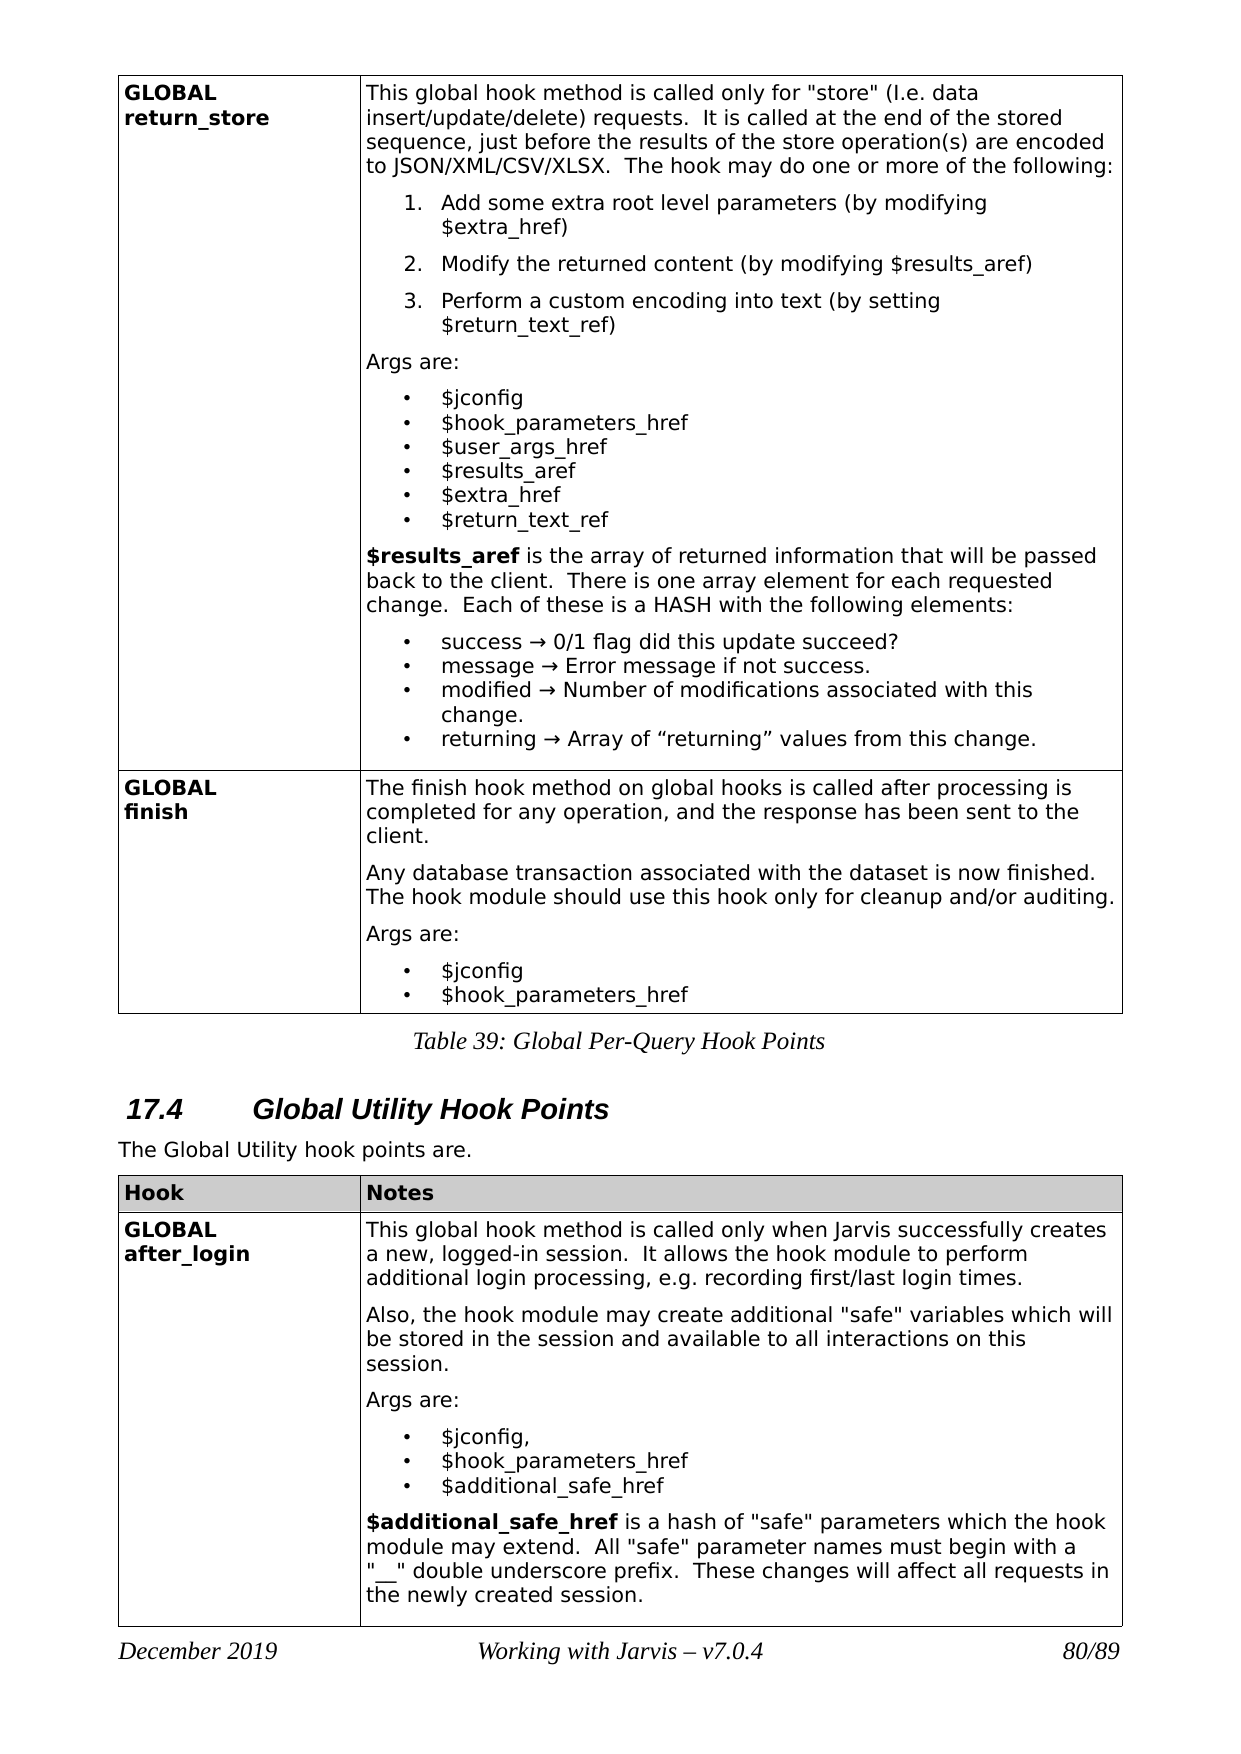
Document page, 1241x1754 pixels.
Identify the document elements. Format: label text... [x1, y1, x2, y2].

subtitle Global Utility Hook Points [118, 1092, 1122, 1126]
table_cell The finish hook method on global hooks is called after processing is completed for any operation, and the response has been sent to the client. Any database transaction associated with the dataset is now finished. The hook module should use this hook only for cleanup and/or auditing. Args are: $jconfig $hook_parameters_href [361, 771, 1122, 1013]
table_cell GLOBAL finish [119, 771, 360, 1013]
table_cell GLOBAL return_store [119, 76, 360, 769]
text The Global Utility hook points are. [118, 1138, 1122, 1163]
table_header Notes [361, 1176, 1122, 1211]
table_cell This global hook method is called only for "store" (I.e. data insert/update/delete) requests. It is called at the end of the stored sequence, just before the results of the store operation(s) are encoded to JSON/XML/CSV/XLSX. The hook may do one or more of the following: Add some extra root level parameters (by modifying $extra_href) Modify the returned content (by modifying $results_aref) Perform a custom encoding into text (by setting $return_text_ref) Args are: $jconfig $hook_parameters_href $user_args_href $results_aref $extra_href $return_text_ref $results_aref is the array of returned information that will be passed back to the client. There is one array element for each requested change. Each of these is a HASH with the following elements: success → 0/1 flag did this update succeed? message → Error message if not success. modified → Number of modifications associated with this change. returning → Array of “returning” values from this change. [361, 76, 1122, 769]
text Table 39: Global Per-Query Hook Points [118, 1026, 1122, 1055]
table_cell GLOBAL after_login [119, 1213, 360, 1626]
table_cell This global hook method is called only when Jarvis successfully creates a new, logged-in session. It allows the hook module to perform additional login processing, e.g. recording first/last login times. Also, the hook module may create additional "safe" variables which will be stored in the session and available to all interactions on this session. Args are: $jconfig, $hook_parameters_href $additional_safe_href $additional_safe_href is a hash of "safe" parameters which the hook module may extend. All "safe" parameter names must begin with a "__" double underscore prefix. These changes will affect all requests in the newly created session. [361, 1213, 1122, 1626]
table_header Hook [119, 1176, 360, 1211]
